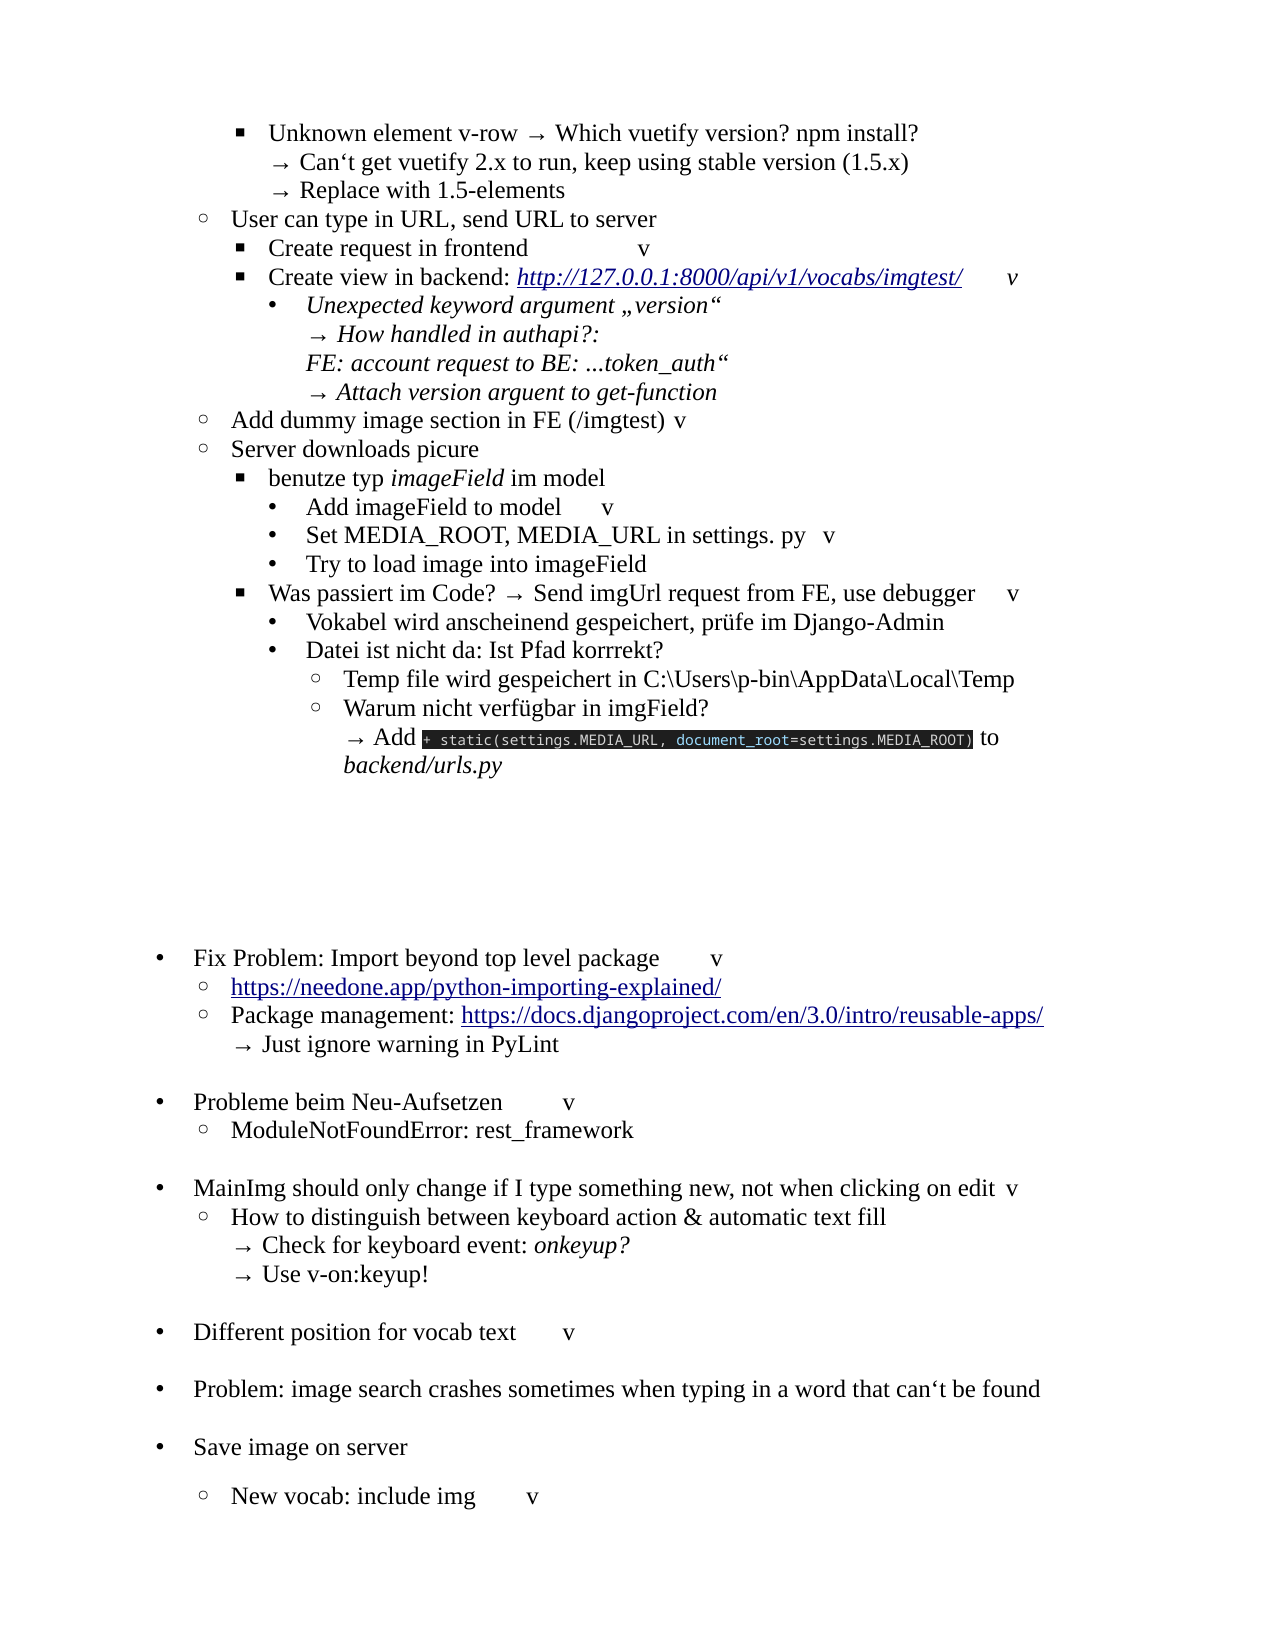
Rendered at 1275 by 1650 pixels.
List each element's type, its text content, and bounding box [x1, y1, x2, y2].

list Add dummy image section in FE (/imgtest) v [193, 406, 1157, 434]
list Add imageField to model v [268, 492, 1157, 521]
list Create view in backend: http://127.0.0.1:8000/api/v1/vocabs/imgtest/ v [231, 262, 1157, 291]
list benutze typ imageField im model [231, 463, 1157, 492]
list Save image on server [156, 1432, 1157, 1461]
list Unknown element v-row → Which vuetify version? npm install? → Can‘t get vuetify 2.x to run, keep using stable version (1.5.x) → Replace with 1.5-elements [231, 118, 1157, 204]
list Fix Problem: Import beyond top level package v [156, 943, 1157, 972]
list Unexpected keyword argument „version“ → How handled in authapi?: FE: account request to BE: ...token_auth“ → Attach version arguent to get-function [268, 291, 1157, 406]
list Datei ist nicht da: Ist Pfad korrrekt? [268, 636, 1157, 664]
list Warum nicht verfügbar in imgField? → Add + static(settings.MEDIA_URL, document_root=settings.MEDIA_ROOT) to backend/urls.py [306, 693, 1157, 779]
list Different position for vocab text v [156, 1317, 1157, 1346]
list User can type in URL, send URL to server [193, 204, 1157, 233]
list Package management: https://docs.djangoproject.com/en/3.0/intro/reusable-apps/ → Just ignore warning in PyLint [193, 1001, 1157, 1058]
list Create request in frontend v [231, 233, 1157, 262]
list Problem: image search crashes sometimes when typing in a word that can‘t be found [156, 1374, 1157, 1403]
list Set MEDIA_ROOT, MEDIA_URL in settings. py v [268, 521, 1157, 549]
list Vokabel wird anscheinend gespeichert, prüfe im Django-Admin [268, 607, 1157, 636]
list https://needone.app/python-importing-explained/ [193, 972, 1157, 1001]
list Was passiert im Code? → Send imgUrl request from FE, use debugger v [231, 578, 1157, 607]
list Try to load image into imageField [268, 549, 1157, 578]
list Probleme beim Neu-Aufsetzen v [156, 1087, 1157, 1116]
list ModuleNotFoundError: rest_framework [193, 1116, 1157, 1144]
list New vocab: include img v [193, 1481, 1157, 1509]
list Server downloads picure [193, 434, 1157, 463]
list Temp file wird gespeichert in C:\Users\p-bin\AppData\Local\Temp [306, 664, 1157, 693]
list MainImg should only change if I type something new, not when clicking on edit v [156, 1173, 1157, 1202]
list How to distinguish between keyboard action & automatic text fill → Check for keyboard event: onkeyup? → Use v-on:keyup! [193, 1202, 1157, 1288]
